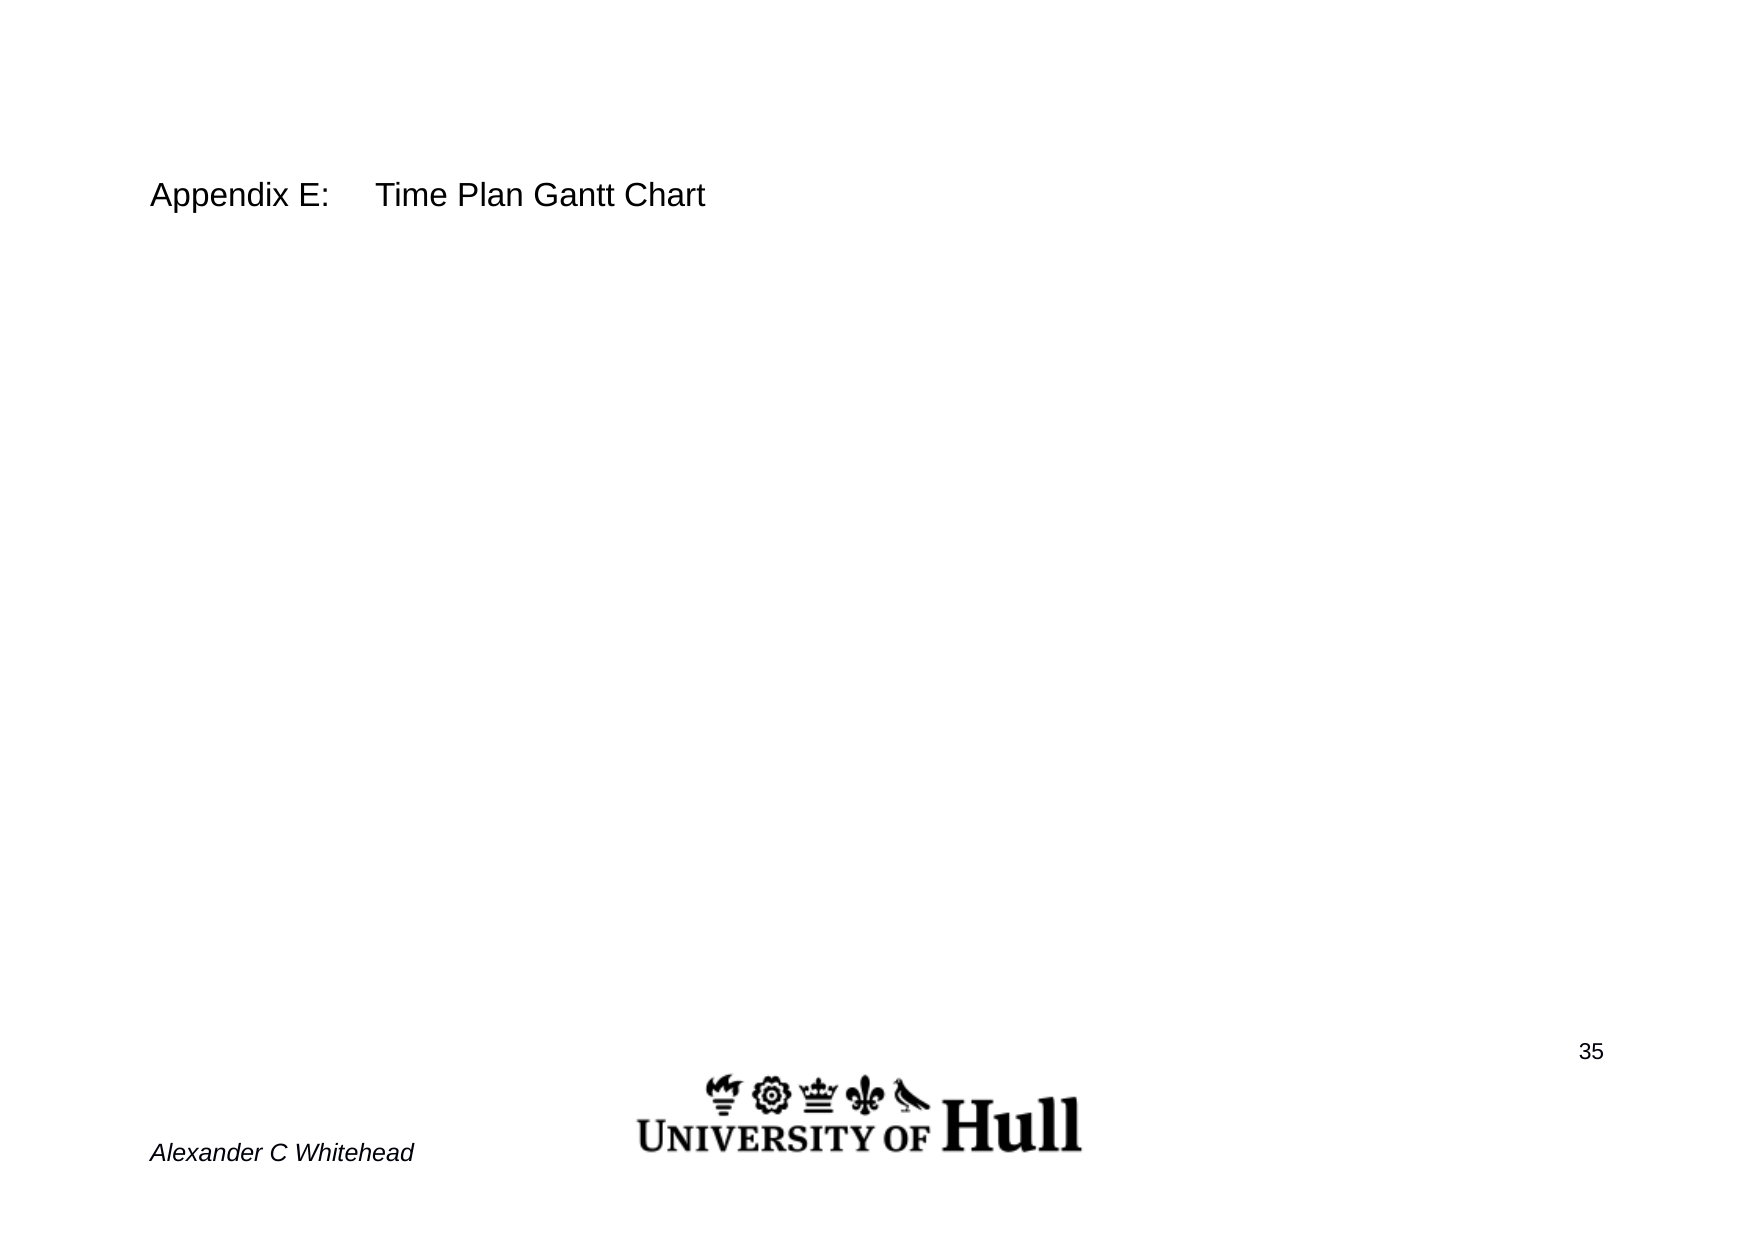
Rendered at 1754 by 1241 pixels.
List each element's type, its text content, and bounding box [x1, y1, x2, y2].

picture [630, 1064, 1091, 1162]
subtitle Time Plan Gantt Chart [150, 175, 1604, 213]
